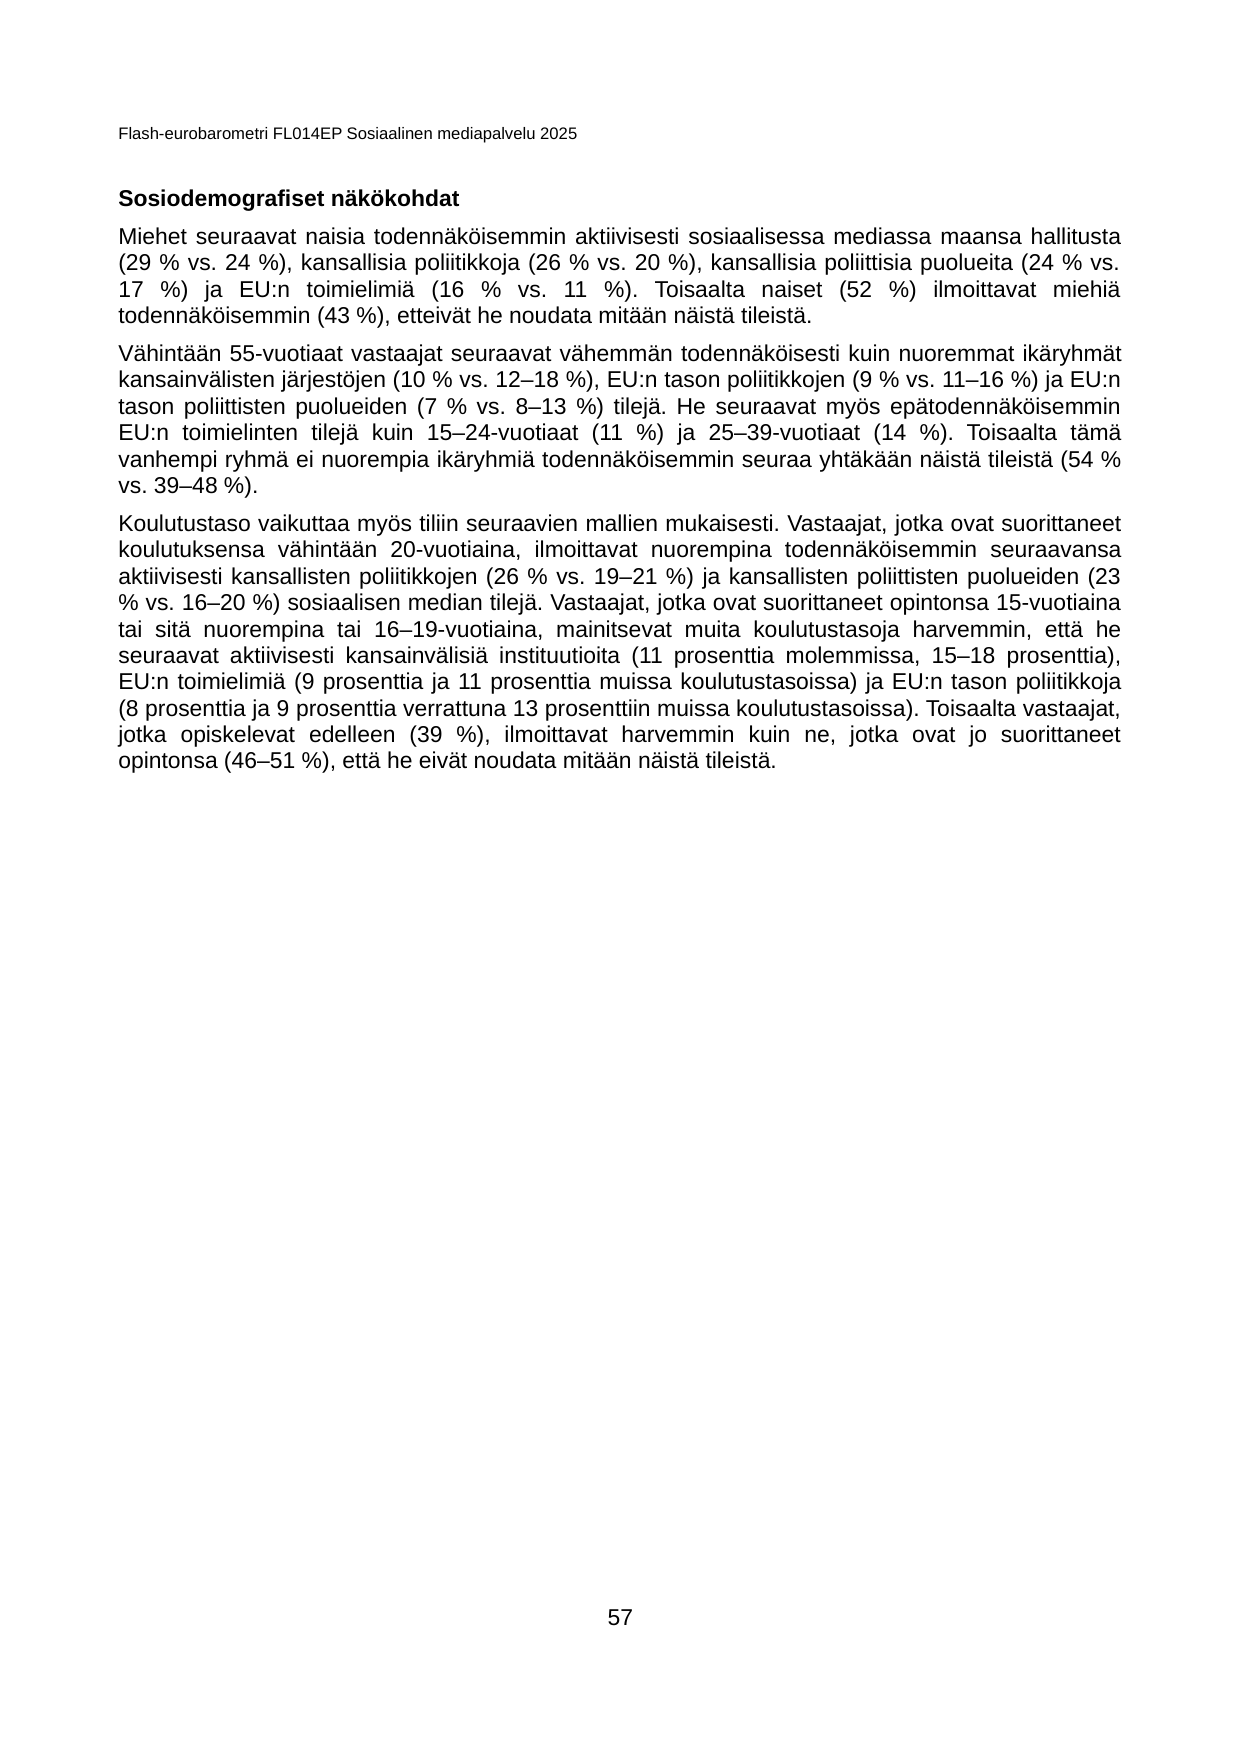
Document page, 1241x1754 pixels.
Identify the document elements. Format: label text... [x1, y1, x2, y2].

text Vähintään 55-vuotiaat vastaajat seuraavat vähemmän todennäköisesti kuin nuoremmat ikäryhmät kansainvälisten järjestöjen (10 % vs. 12–18 %), EU:n tason poliitikkojen (9 % vs. 11–16 %) ja EU:n tason poliittisten puolueiden (7 % vs. 8–13 %) tilejä. He seuraavat myös epätodennäköisemmin EU:n toimielinten tilejä kuin 15–24-vuotiaat (11 %) ja 25–39-vuotiaat (14 %). Toisaalta tämä vanhempi ryhmä ei nuorempia ikäryhmiä todennäköisemmin seuraa yhtäkään näistä tileistä (54 % vs. 39–48 %). [118, 340, 1122, 498]
text Sosiodemografiset näkökohdat [118, 184, 1122, 211]
text Miehet seuraavat naisia todennäköisemmin aktiivisesti sosiaalisessa mediassa maansa hallitusta (29 % vs. 24 %), kansallisia poliitikkoja (26 % vs. 20 %), kansallisia poliittisia puolueita (24 % vs. 17 %) ja EU:n toimielimiä (16 % vs. 11 %). Toisaalta naiset (52 %) ilmoittavat miehiä todennäköisemmin (43 %), etteivät he noudata mitään näistä tileistä. [118, 223, 1122, 328]
text Koulutustaso vaikuttaa myös tiliin seuraavien mallien mukaisesti. Vastaajat, jotka ovat suorittaneet koulutuksensa vähintään 20-vuotiaina, ilmoittavat nuorempina todennäköisemmin seuraavansa aktiivisesti kansallisten poliitikkojen (26 % vs. 19–21 %) ja kansallisten poliittisten puolueiden (23 % vs. 16–20 %) sosiaalisen median tilejä. Vastaajat, jotka ovat suorittaneet opintonsa 15-vuotiaina tai sitä nuorempina tai 16–19-vuotiaina, mainitsevat muita koulutustasoja harvemmin, että he seuraavat aktiivisesti kansainvälisiä instituutioita (11 prosenttia molemmissa, 15–18 prosenttia), EU:n toimielimiä (9 prosenttia ja 11 prosenttia muissa koulutustasoissa) ja EU:n tason poliitikkoja (8 prosenttia ja 9 prosenttia verrattuna 13 prosenttiin muissa koulutustasoissa). Toisaalta vastaajat, jotka opiskelevat edelleen (39 %), ilmoittavat harvemmin kuin ne, jotka ovat jo suorittaneet opintonsa (46–51 %), että he eivät noudata mitään näistä tileistä. [118, 510, 1122, 774]
